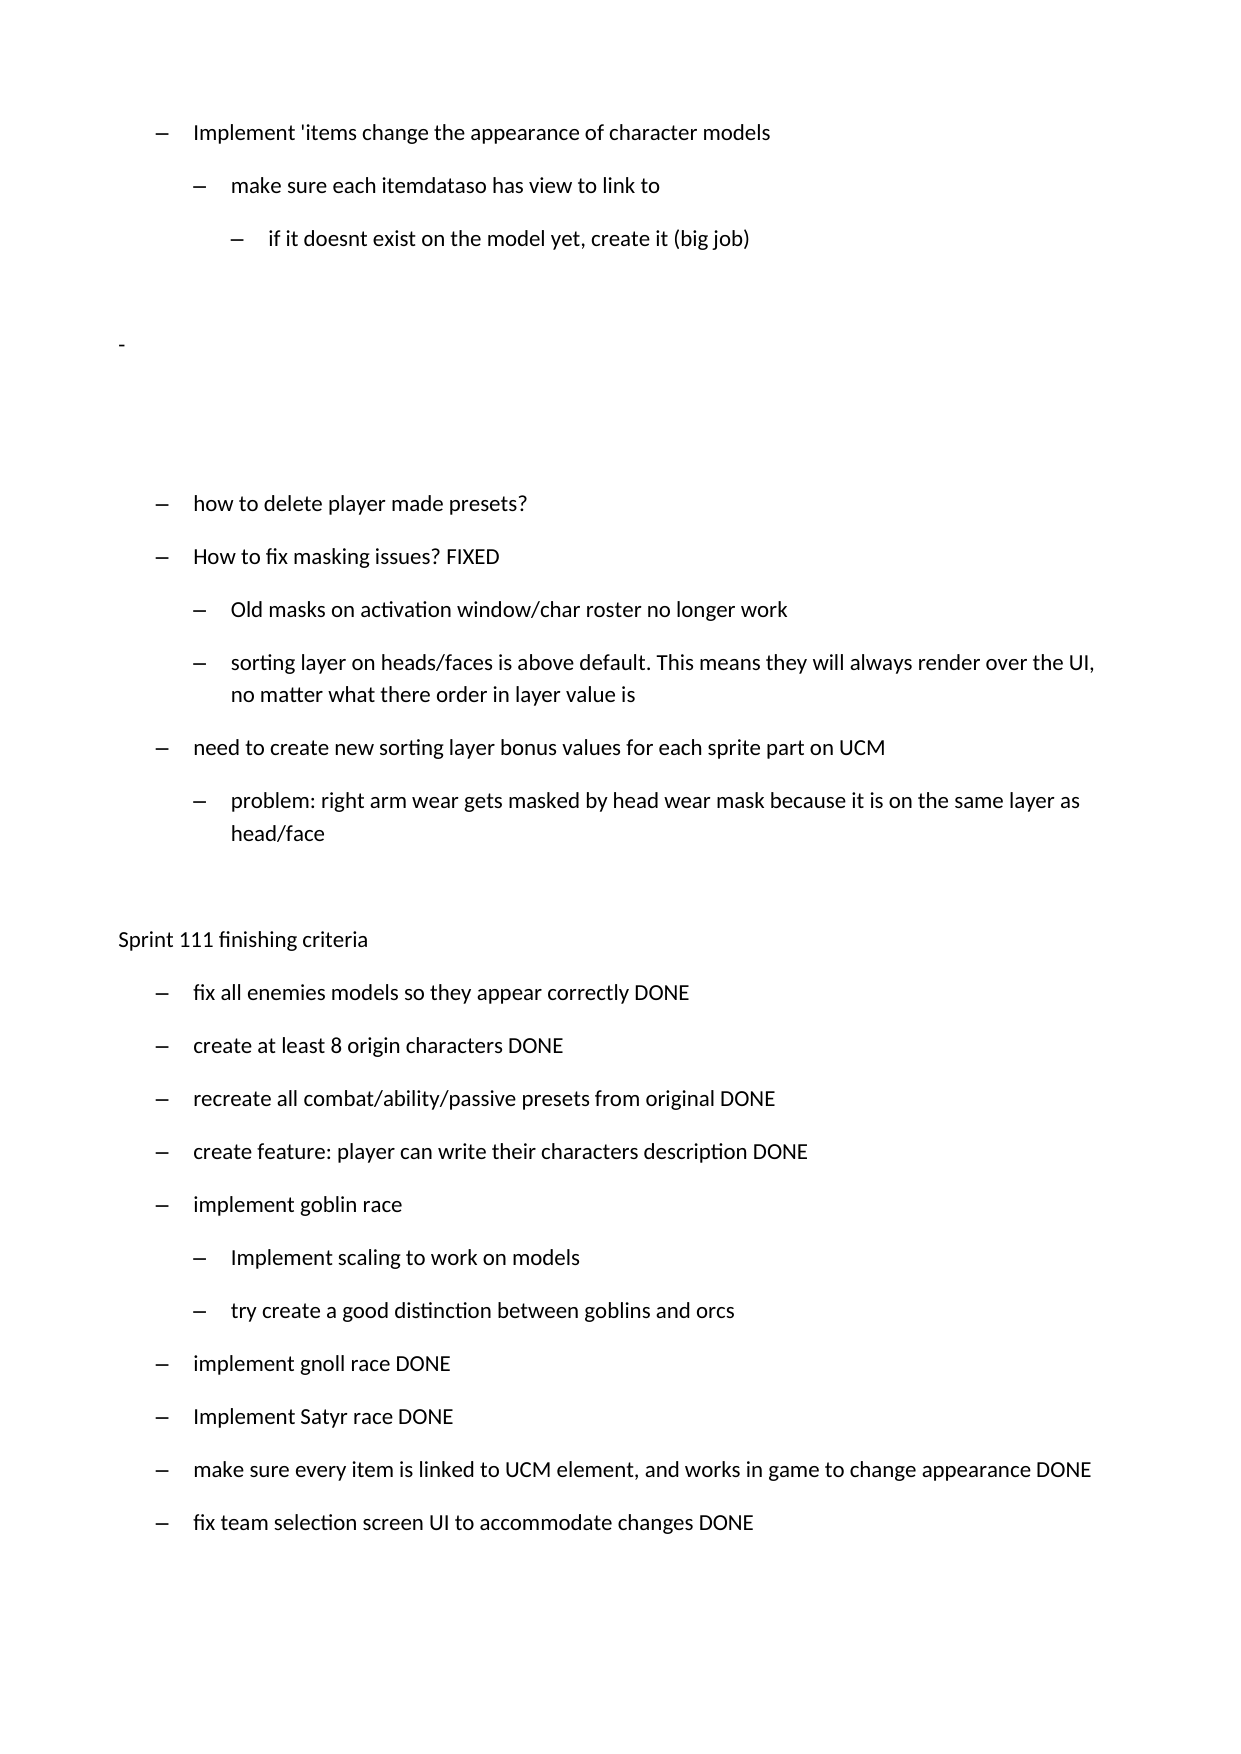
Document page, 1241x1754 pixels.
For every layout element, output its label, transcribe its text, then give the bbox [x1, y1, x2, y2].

list fix all enemies models so they appear correctly DONE [156, 978, 1122, 1006]
list Implement scaling to work on models [193, 1243, 1122, 1271]
list Implement 'items change the appearance of character models [156, 118, 1122, 146]
list how to delete player made presets? [156, 489, 1122, 517]
list fix team selection screen UI to accommodate changes DONE [156, 1508, 1122, 1536]
list need to create new sorting layer bonus values for each sprite part on UCM [156, 733, 1122, 762]
list make sure every item is linked to UCM element, and works in game to change appearance DONE [156, 1455, 1122, 1483]
list try create a good distinction between goblins and orcs [193, 1296, 1122, 1324]
list implement goblin race [156, 1190, 1122, 1218]
list sorting layer on heads/faces is above default. This means they will always render over the UI, no matter what there order in layer value is [193, 648, 1122, 708]
list Old masks on activation window/char roster no longer work [193, 595, 1122, 623]
list recreate all combat/ability/passive presets from original DONE [156, 1084, 1122, 1112]
text - [118, 330, 1122, 358]
list problem: right arm wear gets masked by head wear mask because it is on the same layer as head/face [193, 787, 1122, 847]
list How to fix masking issues? FIXED [156, 542, 1122, 570]
list create feature: player can write their characters description DONE [156, 1137, 1122, 1165]
list implement gnoll race DONE [156, 1349, 1122, 1377]
list if it doesnt exist on the model yet, create it (big job) [231, 224, 1122, 252]
text Sprint 111 finishing criteria [118, 925, 1122, 953]
list make sure each itemdataso has view to link to [193, 171, 1122, 199]
list create at least 8 origin characters DONE [156, 1031, 1122, 1059]
list Implement Satyr race DONE [156, 1402, 1122, 1430]
